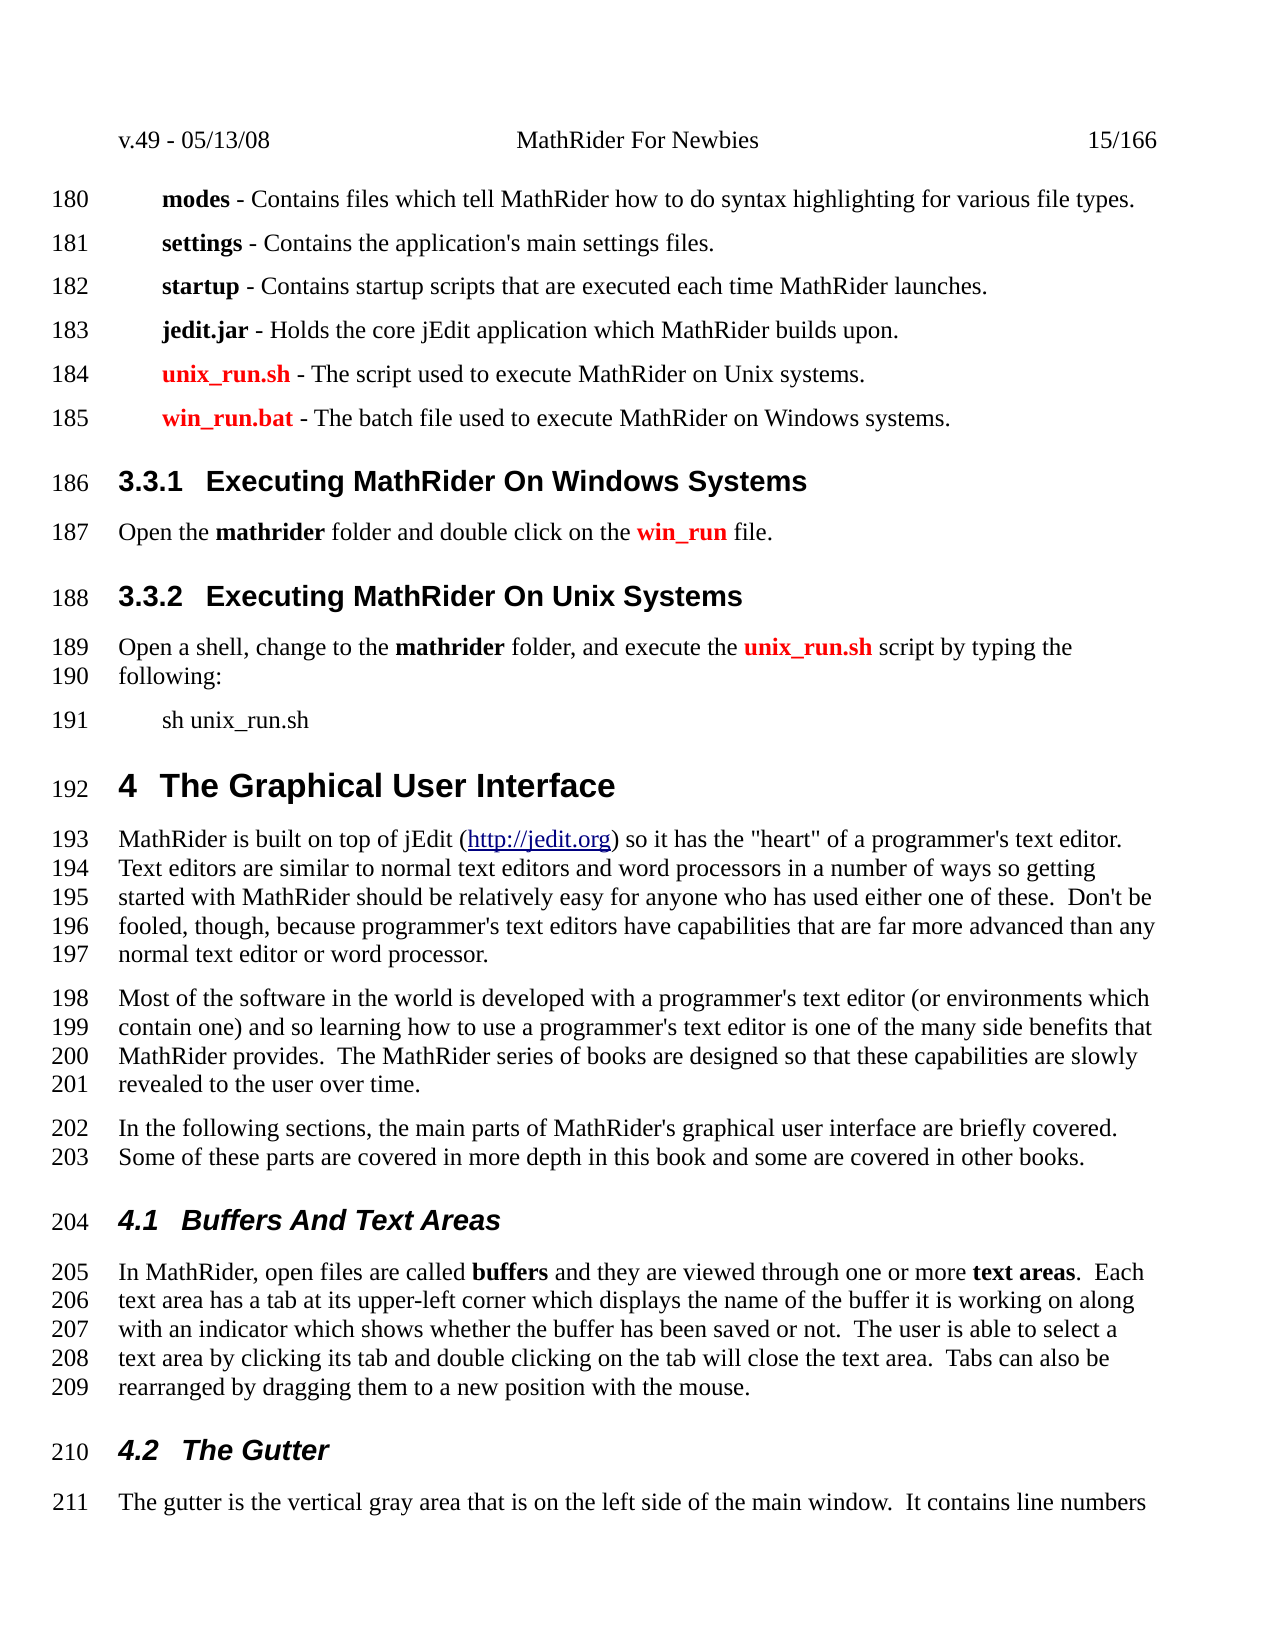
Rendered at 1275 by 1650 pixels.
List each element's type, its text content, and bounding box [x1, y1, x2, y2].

subtitle The Graphical User Interface [118, 766, 1157, 804]
text modes - Contains files which tell MathRider how to do syntax highlighting for various file types. [162, 184, 1157, 213]
text settings - Contains the application's main settings files. [162, 228, 1157, 256]
subtitle Buffers And Text Areas [118, 1203, 1157, 1237]
text unix_run.sh - The script used to execute MathRider on Unix systems. [162, 359, 1157, 388]
text In the following sections, the main parts of MathRider's graphical user interface are briefly covered. Some of these parts are covered in more depth in this book and some are covered in other books. [118, 1113, 1157, 1171]
text The gutter is the vertical gray area that is on the left side of the main window. It contains line numbers [118, 1487, 1157, 1515]
subtitle The Gutter [118, 1433, 1157, 1467]
subtitle Executing MathRider On Windows Systems [118, 464, 1157, 497]
text startup - Contains startup scripts that are executed each time MathRider launches. [162, 271, 1157, 300]
text win_run.bat - The batch file used to execute MathRider on Windows systems. [162, 403, 1157, 431]
text In MathRider, open files are called buffers and they are viewed through one or more text areas. Each text area has a tab at its upper-left corner which displays the name of the buffer it is working on along with an indicator which shows whether the buffer has been saved or not. The user is able to select a text area by clicking its tab and double clicking on the tab will close the text area. Tabs can also be rearranged by dragging them to a new position with the mouse. [118, 1257, 1157, 1401]
text Open the mathrider folder and double click on the win_run file. [118, 517, 1157, 546]
text MathRider is built on top of jEdit (http://jedit.org) so it has the "heart" of a programmer's text editor. Text editors are similar to normal text editors and word processors in a number of ways so getting started with MathRider should be relatively easy for anyone who has used either one of these. Don't be fooled, though, because programmer's text editors have capabilities that are far more advanced than any normal text editor or word processor. [118, 824, 1157, 968]
text Open a shell, change to the mathrider folder, and execute the unix_run.sh script by typing the following: [118, 632, 1157, 690]
text Most of the software in the world is developed with a programmer's text editor (or environments which contain one) and so learning how to use a programmer's text editor is one of the many side benefits that MathRider provides. The MathRider series of books are designed so that these capabilities are slowly revealed to the user over time. [118, 983, 1157, 1098]
subtitle Executing MathRider On Unix Systems [118, 579, 1157, 612]
text jedit.jar - Holds the core jEdit application which MathRider builds upon. [162, 315, 1157, 344]
text sh unix_run.sh [162, 705, 1157, 733]
